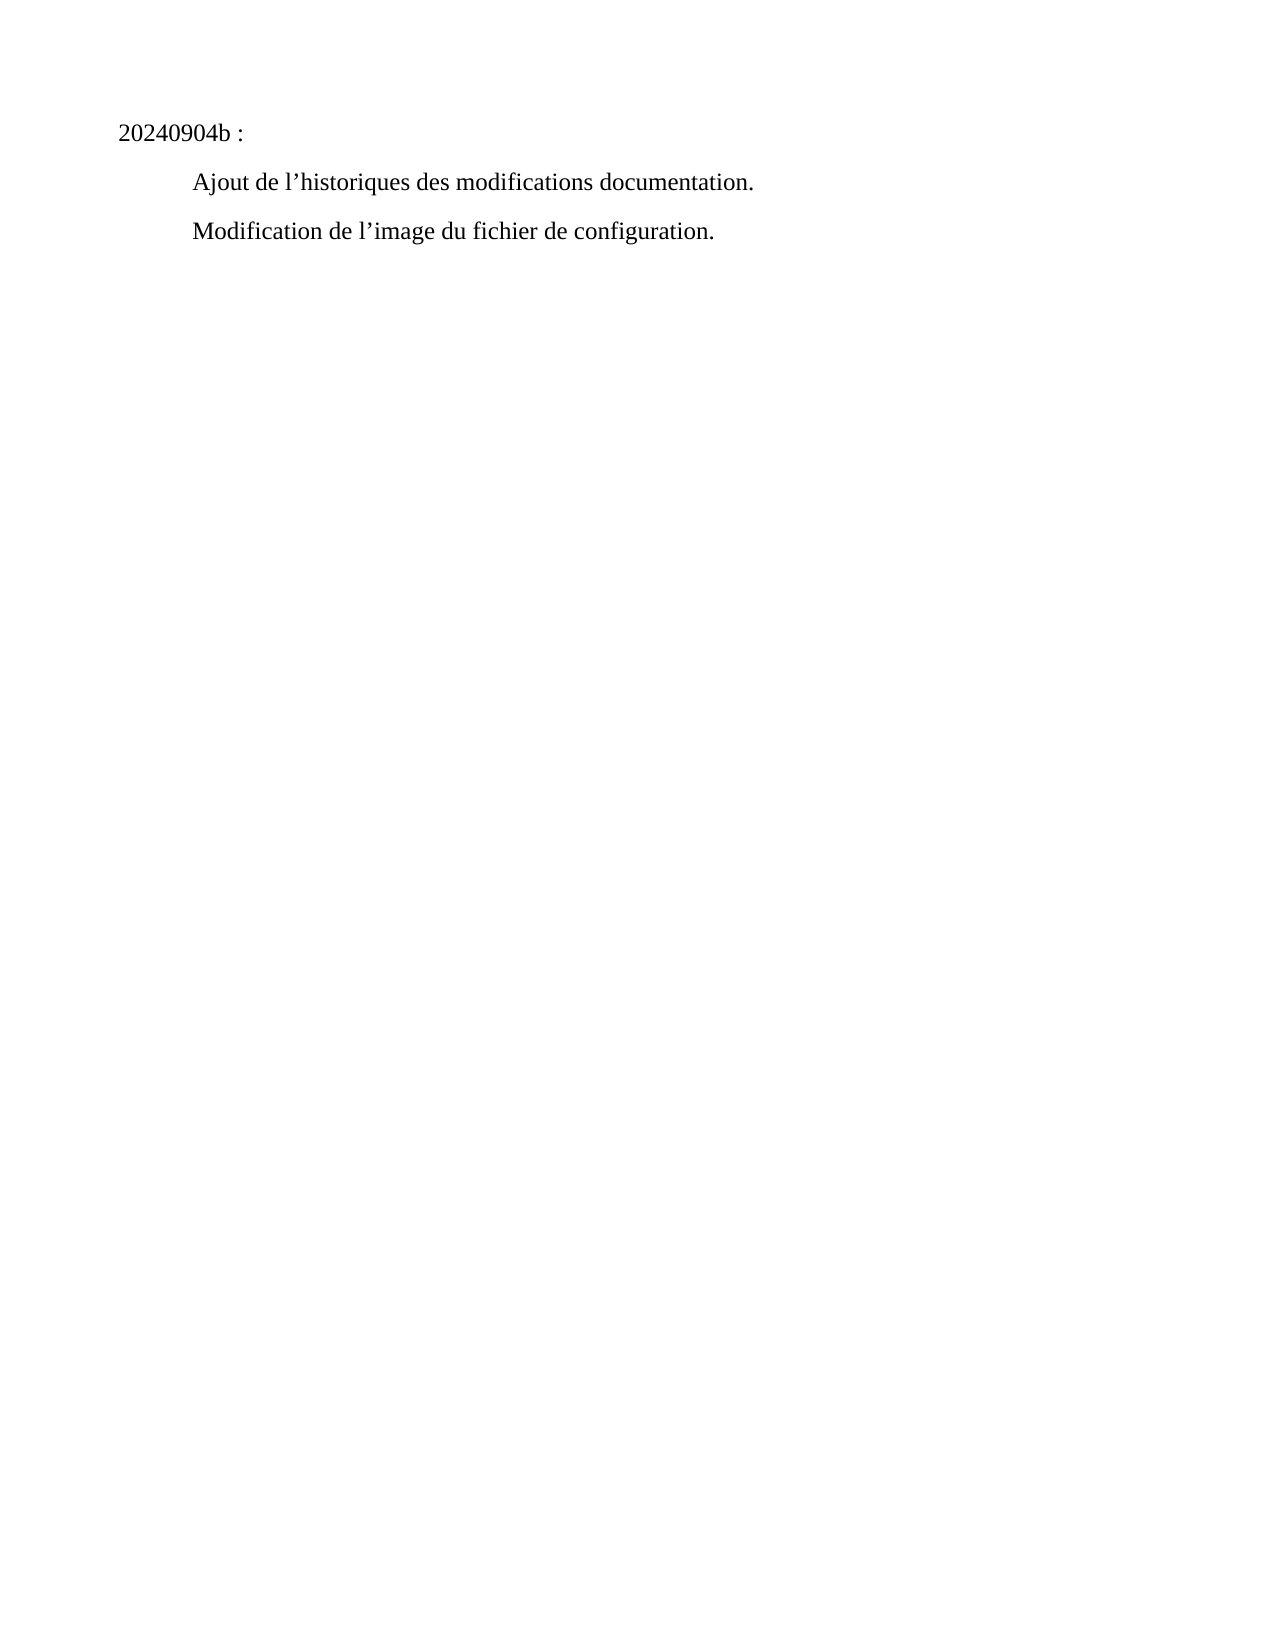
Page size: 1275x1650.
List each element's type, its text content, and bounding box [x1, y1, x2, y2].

text Ajout de l’historiques des modifications documentation. [118, 167, 1157, 196]
text Modification de l’image du fichier de configuration. [118, 216, 1157, 245]
text 20240904b : [118, 118, 1157, 147]
